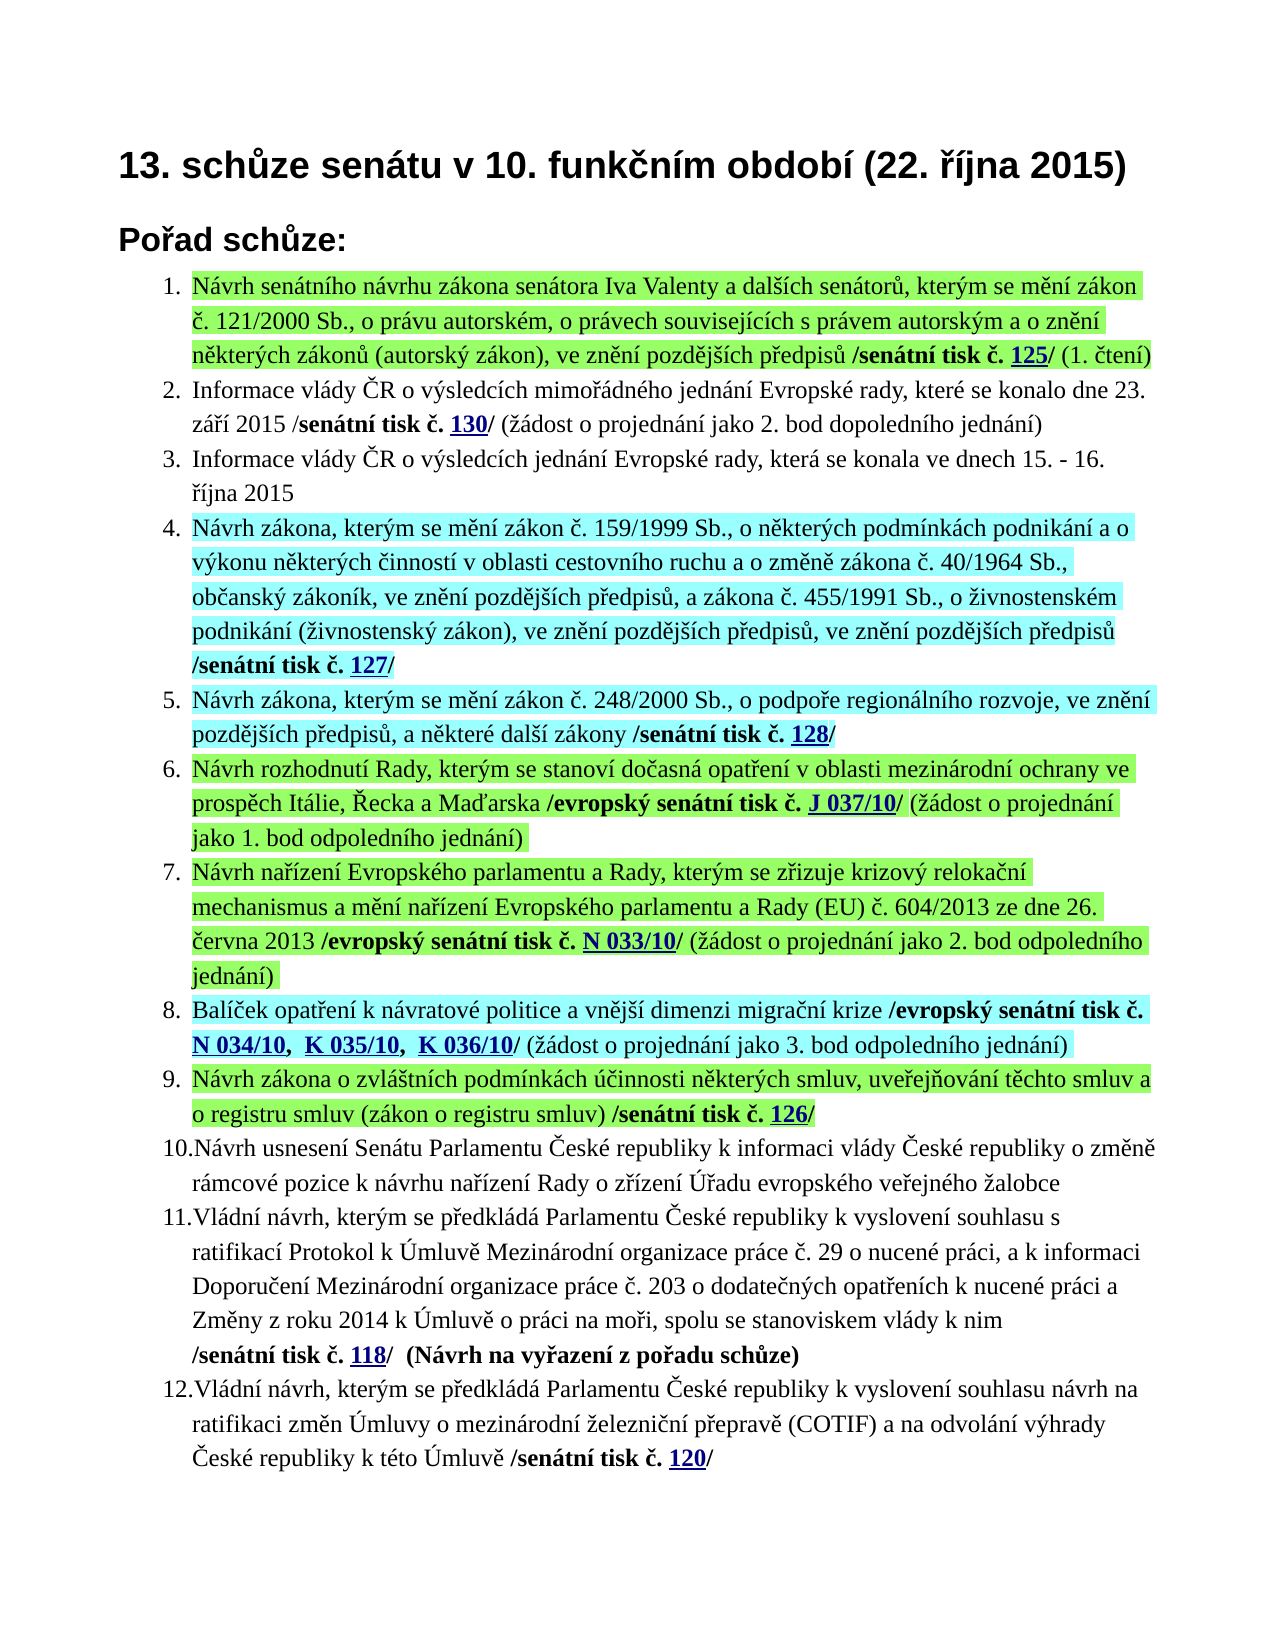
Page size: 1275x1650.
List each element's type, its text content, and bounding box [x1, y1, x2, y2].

list Návrh nařízení Evropského parlamentu a Rady, kterým se zřizuje krizový relokační mechanismus a mění nařízení Evropského parlamentu a Rady (EU) č. 604/2013 ze dne 26. června 2013 /evropský senátní tisk č. N 033/10/ (žádost o projednání jako 2. bod odpoledního jednání) [162, 857, 1157, 989]
list Vládní návrh, kterým se předkládá Parlamentu České republiky k vyslovení souhlasu s ratifikací Protokol k Úmluvě Mezinárodní organizace práce č. 29 o nucené práci, a k informaci Doporučení Mezinárodní organizace práce č. 203 o dodatečných opatřeních k nucené práci a Změny z roku 2014 k Úmluvě o práci na moři, spolu se stanoviskem vlády k nim /senátní tisk č. 118/ (Návrh na vyřazení z pořadu schůze) [162, 1202, 1157, 1369]
list Návrh senátního návrhu zákona senátora Iva Valenty a dalších senátorů, kterým se mění zákon č. 121/2000 Sb., o právu autorském, o právech souvisejících s právem autorským a o znění některých zákonů (autorský zákon), ve znění pozdějších předpisů /senátní tisk č. 125/ (1. čtení) [162, 271, 1157, 369]
list Balíček opatření k návratové politice a vnější dimenzi migrační krize /evropský senátní tisk č. N 034/10, K 035/10, K 036/10/ (žádost o projednání jako 3. bod odpoledního jednání) [162, 995, 1157, 1058]
list Návrh zákona o zvláštních podmínkách účinnosti některých smluv, uveřejňování těchto smluv a o registru smluv (zákon o registru smluv) /senátní tisk č. 126/ [162, 1064, 1157, 1127]
subtitle 13. schůze senátu v 10. funkčním období (22. října 2015) [118, 143, 1157, 187]
list Informace vlády ČR o výsledcích mimořádného jednání Evropské rady, které se konalo dne 23. září 2015 /senátní tisk č. 130/ (žádost o projednání jako 2. bod dopoledního jednání) [162, 375, 1157, 438]
list Návrh zákona, kterým se mění zákon č. 159/1999 Sb., o některých podmínkách podnikání a o výkonu některých činností v oblasti cestovního ruchu a o změně zákona č. 40/1964 Sb., občanský zákoník, ve znění pozdějších předpisů, a zákona č. 455/1991 Sb., o živnostenském podnikání (živnostenský zákon), ve znění pozdějších předpisů, ve znění pozdějších předpisů /senátní tisk č. 127/ [162, 513, 1157, 679]
list Návrh rozhodnutí Rady, kterým se stanoví dočasná opatření v oblasti mezinárodní ochrany ve prospěch Itálie, Řecka a Maďarska /evropský senátní tisk č. J 037/10/ (žádost o projednání jako 1. bod odpoledního jednání) [162, 754, 1157, 852]
list Vládní návrh, kterým se předkládá Parlamentu České republiky k vyslovení souhlasu návrh na ratifikaci změn Úmluvy o mezinárodní železniční přepravě (COTIF) a na odvolání výhrady České republiky k této Úmluvě /senátní tisk č. 120/ [162, 1374, 1157, 1472]
list Návrh zákona, kterým se mění zákon č. 248/2000 Sb., o podpoře regionálního rozvoje, ve znění pozdějších předpisů, a některé další zákony /senátní tisk č. 128/ [162, 685, 1157, 748]
subtitle Pořad schůze: [118, 220, 1157, 259]
list Návrh usnesení Senátu Parlamentu České republiky k informaci vlády České republiky o změně rámcové pozice k návrhu nařízení Rady o zřízení Úřadu evropského veřejného žalobce [162, 1133, 1157, 1196]
list Informace vlády ČR o výsledcích jednání Evropské rady, která se konala ve dnech 15. - 16. října 2015 [162, 444, 1157, 507]
